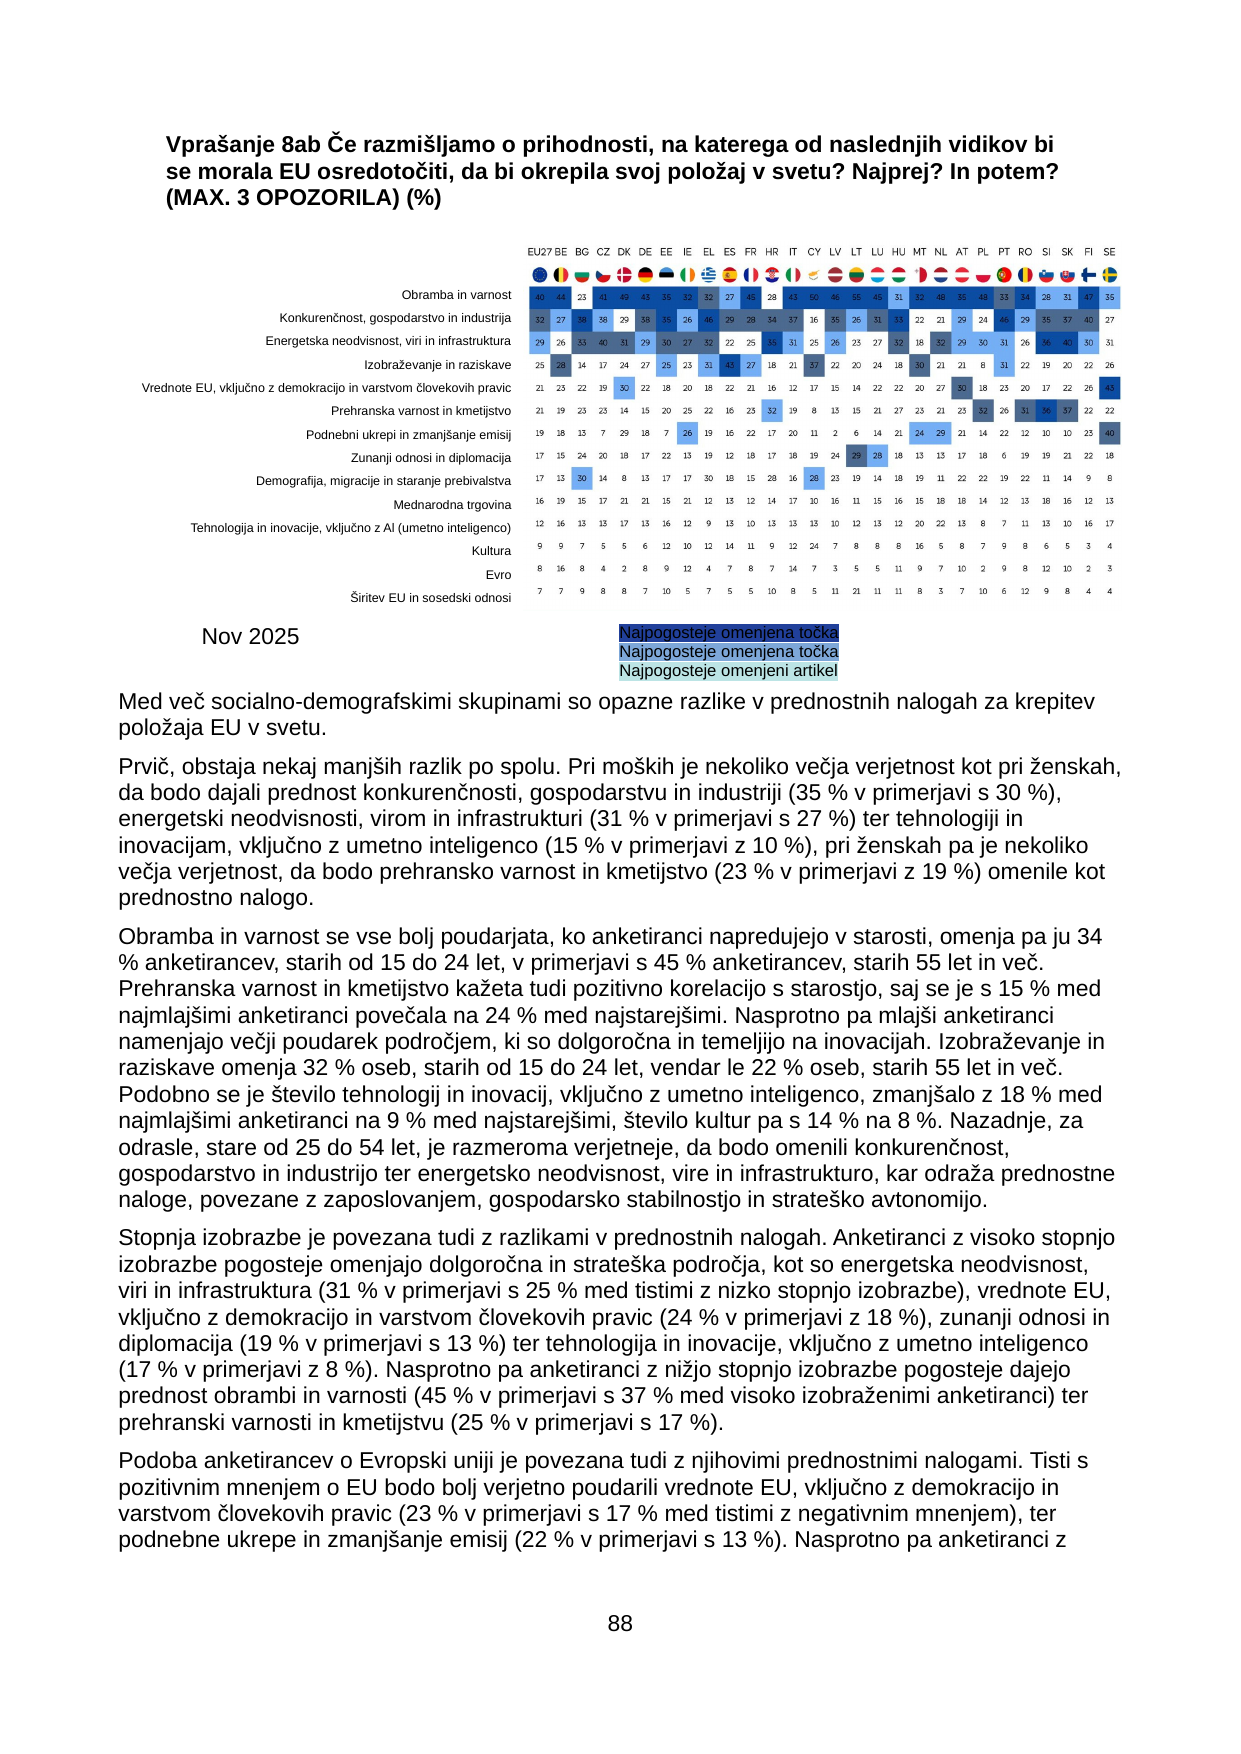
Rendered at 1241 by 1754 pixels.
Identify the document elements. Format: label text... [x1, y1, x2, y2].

text Prvič, obstaja nekaj manjših razlik po spolu. Pri moških je nekoliko večja verjetnost kot pri ženskah, da bodo dajali prednost konkurenčnosti, gospodarstvu in industriji (35 % v primerjavi s 30 %), energetski neodvisnosti, virom in infrastrukturi (31 % v primerjavi s 27 %) ter tehnologiji in inovacijam, vključno z umetno inteligenco (15 % v primerjavi z 10 %), pri ženskah pa je nekoliko večja verjetnost, da bodo prehransko varnost in kmetijstvo (23 % v primerjavi z 19 %) omenile kot prednostno nalogo. [118, 753, 1122, 911]
text Med več socialno-demografskimi skupinami so opazne razlike v prednostnih nalogah za krepitev položaja EU v svetu. [118, 124, 1122, 741]
text Stopnja izobrazbe je povezana tudi z razlikami v prednostnih nalogah. Anketiranci z visoko stopnjo izobrazbe pogosteje omenjajo dolgoročna in strateška področja, kot so energetska neodvisnost, viri in infrastruktura (31 % v primerjavi s 25 % med tistimi z nizko stopnjo izobrazbe), vrednote EU, vključno z demokracijo in varstvom človekovih pravic (24 % v primerjavi z 18 %), zunanji odnosi in diplomacija (19 % v primerjavi s 13 %) ter tehnologija in inovacije, vključno z umetno inteligenco (17 % v primerjavi z 8 %). Nasprotno pa anketiranci z nižjo stopnjo izobrazbe pogosteje dajejo prednost obrambi in varnosti (45 % v primerjavi s 37 % med visoko izobraženimi anketiranci) ter prehranski varnosti in kmetijstvu (25 % v primerjavi s 17 %). [118, 1224, 1122, 1435]
text Podoba anketirancev o Evropski uniji je povezana tudi z njihovimi prednostnimi nalogami. Tisti s pozitivnim mnenjem o EU bodo bolj verjetno poudarili vrednote EU, vključno z demokracijo in varstvom človekovih pravic (23 % v primerjavi s 17 % med tistimi z negativnim mnenjem), ter podnebne ukrepe in zmanjšanje emisij (22 % v primerjavi s 13 %). Nasprotno pa anketiranci z [118, 1447, 1122, 1552]
text Obramba in varnost se vse bolj poudarjata, ko anketiranci napredujejo v starosti, omenja pa ju 34 % anketirancev, starih od 15 do 24 let, v primerjavi s 45 % anketirancev, starih 55 let in več. Prehranska varnost in kmetijstvo kažeta tudi pozitivno korelacijo s starostjo, saj se je s 15 % med najmlajšimi anketiranci povečala na 24 % med najstarejšimi. Nasprotno pa mlajši anketiranci namenjajo večji poudarek področjem, ki so dolgoročna in temeljijo na inovacijah. Izobraževanje in raziskave omenja 32 % oseb, starih od 15 do 24 let, vendar le 22 % oseb, starih 55 let in več. Podobno se je število tehnologij in inovacij, vključno z umetno inteligenco, zmanjšalo z 18 % med najmlajšimi anketiranci na 9 % med najstarejšimi, število kultur pa s 14 % na 8 %. Nazadnje, za odrasle, stare od 25 do 54 let, je razmeroma verjetneje, da bodo omenili konkurenčnost, gospodarstvo in industrijo ter energetsko neodvisnost, vire in infrastrukturo, kar odraža prednostne naloge, povezane z zaposlovanjem, gospodarsko stabilnostjo in strateško avtonomijo. [118, 923, 1122, 1212]
picture [523, 241, 1122, 611]
